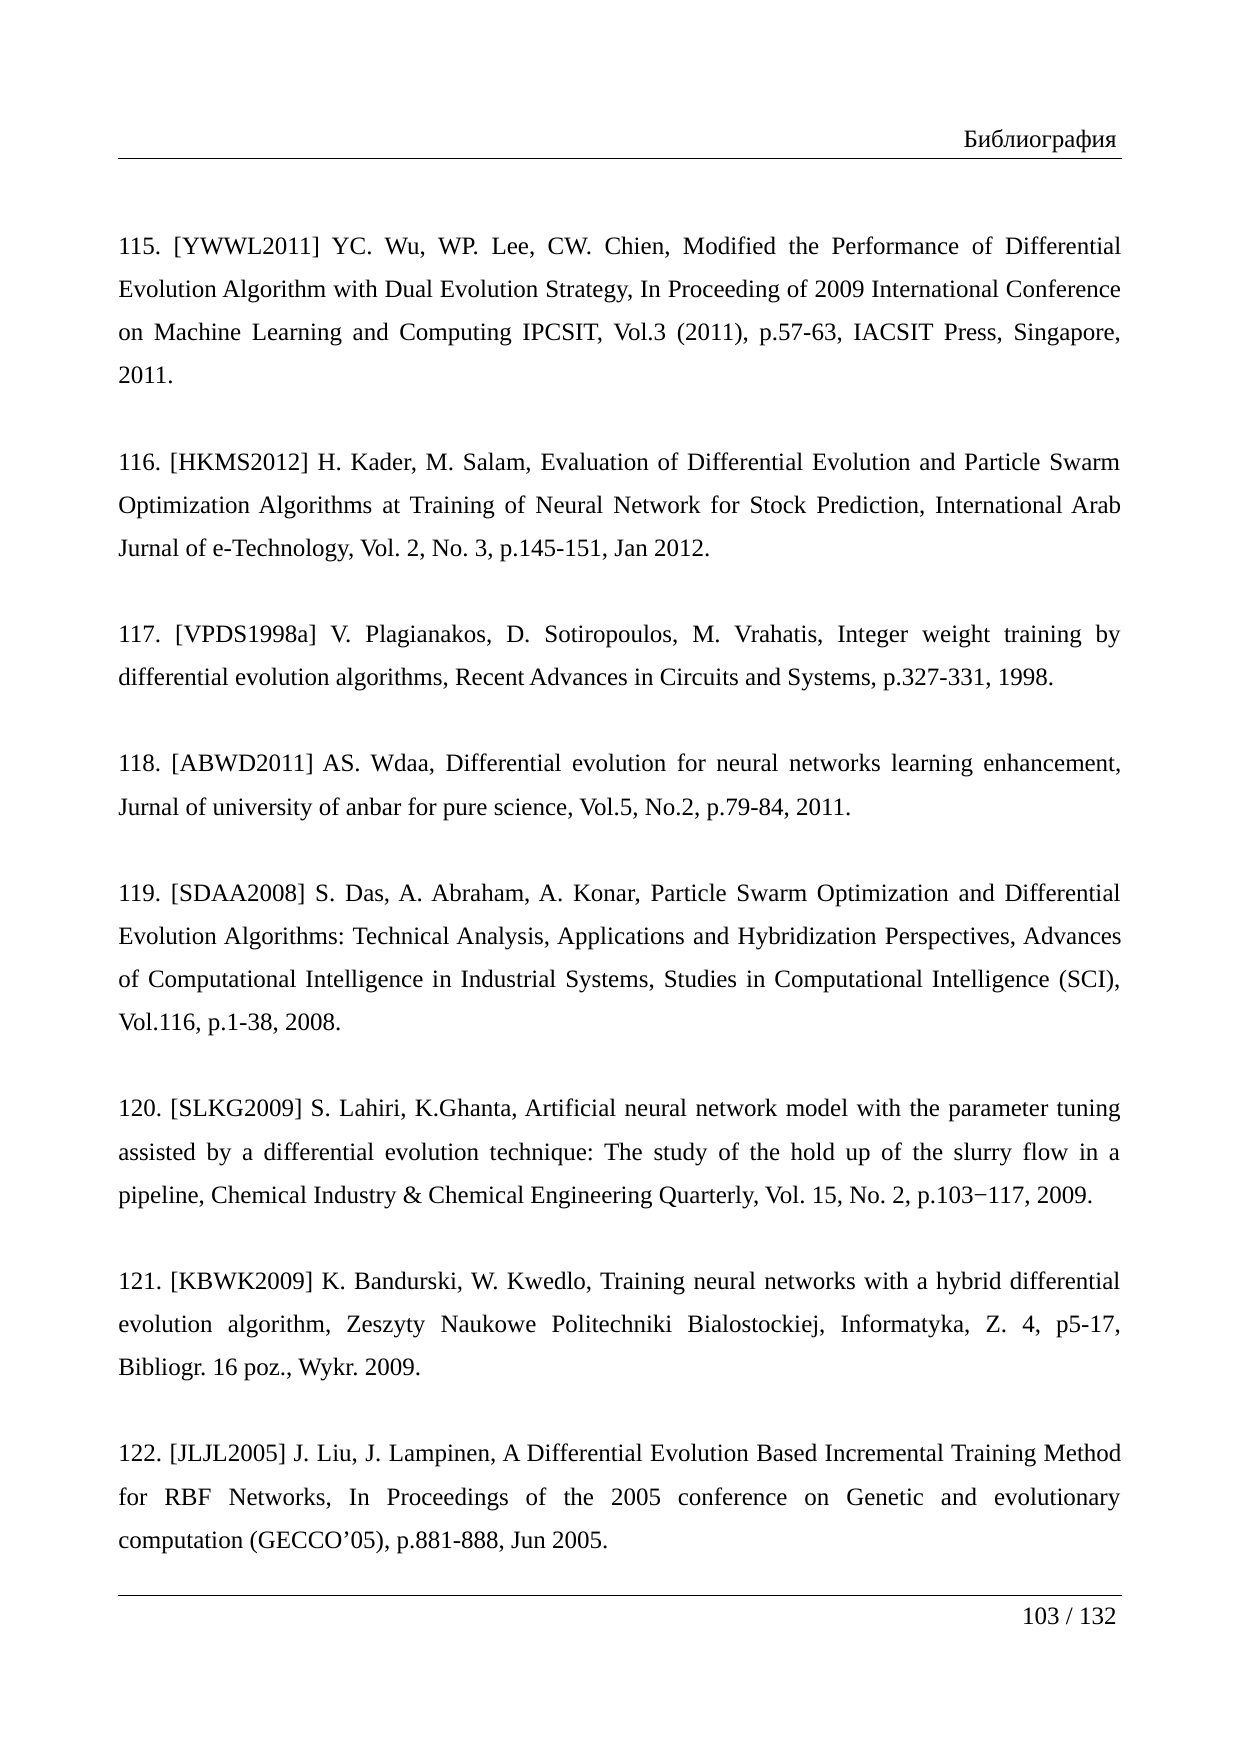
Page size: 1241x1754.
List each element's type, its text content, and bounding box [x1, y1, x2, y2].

text 122. [JLJL2005] J. Liu, J. Lampinen, A Differential Evolution Based Incremental Training Method for RBF Networks, In Proceedings of the 2005 conference on Genetic and evolutionary computation (GECCO’05), p.881-888, Jun 2005. [118, 1438, 1122, 1553]
text 115. [YWWL2011] YC. Wu, WP. Lee, CW. Chien, Modified the Performance of Differential Evolution Algorithm with Dual Evolution Strategy, In Proceeding of 2009 International Conference on Machine Learning and Computing IPCSIT, Vol.3 (2011), p.57-63, IACSIT Press, Singapore, 2011. [118, 231, 1122, 389]
text 120. [SLKG2009] S. Lahiri, K.Ghanta, Artificial neural network model with the parameter tuning assisted by a differential evolution technique: The study of the hold up of the slurry flow in a pipeline, Chemical Industry & Chemical Engineering Quarterly, Vol. 15, No. 2, p.103−117, 2009. [118, 1093, 1122, 1208]
text 121. [KBWK2009] K. Bandurski, W. Kwedlo, Training neural networks with a hybrid differential evolution algorithm, Zeszyty Naukowe Politechniki Bialostockiej, Informatyka, Z. 4, p5-17, Bibliogr. 16 poz., Wykr. 2009. [118, 1266, 1122, 1381]
text 118. [ABWD2011] AS. Wdaa, Differential evolution for neural networks learning enhancement, Jurnal of university of anbar for pure science, Vol.5, No.2, p.79-84, 2011. [118, 748, 1122, 820]
text 116. [HKMS2012] H. Kader, M. Salam, Evaluation of Differential Evolution and Particle Swarm Optimization Algorithms at Training of Neural Network for Stock Prediction, International Arab Jurnal of e-Technology, Vol. 2, No. 3, p.145-151, Jan 2012. [118, 447, 1122, 562]
text 119. [SDAA2008] S. Das, A. Abraham, A. Konar, Particle Swarm Optimization and Differential Evolution Algorithms: Technical Analysis, Applications and Hybridization Perspectives, Advances of Computational Intelligence in Industrial Systems, Studies in Computational Intelligence (SCI), Vol.116, p.1-38, 2008. [118, 878, 1122, 1036]
text 117. [VPDS1998a] V. Plagianakos, D. Sotiropoulos, M. Vrahatis, Integer weight training by differential evolution algorithms, Recent Advances in Circuits and Systems, p.327-331, 1998. [118, 619, 1122, 691]
